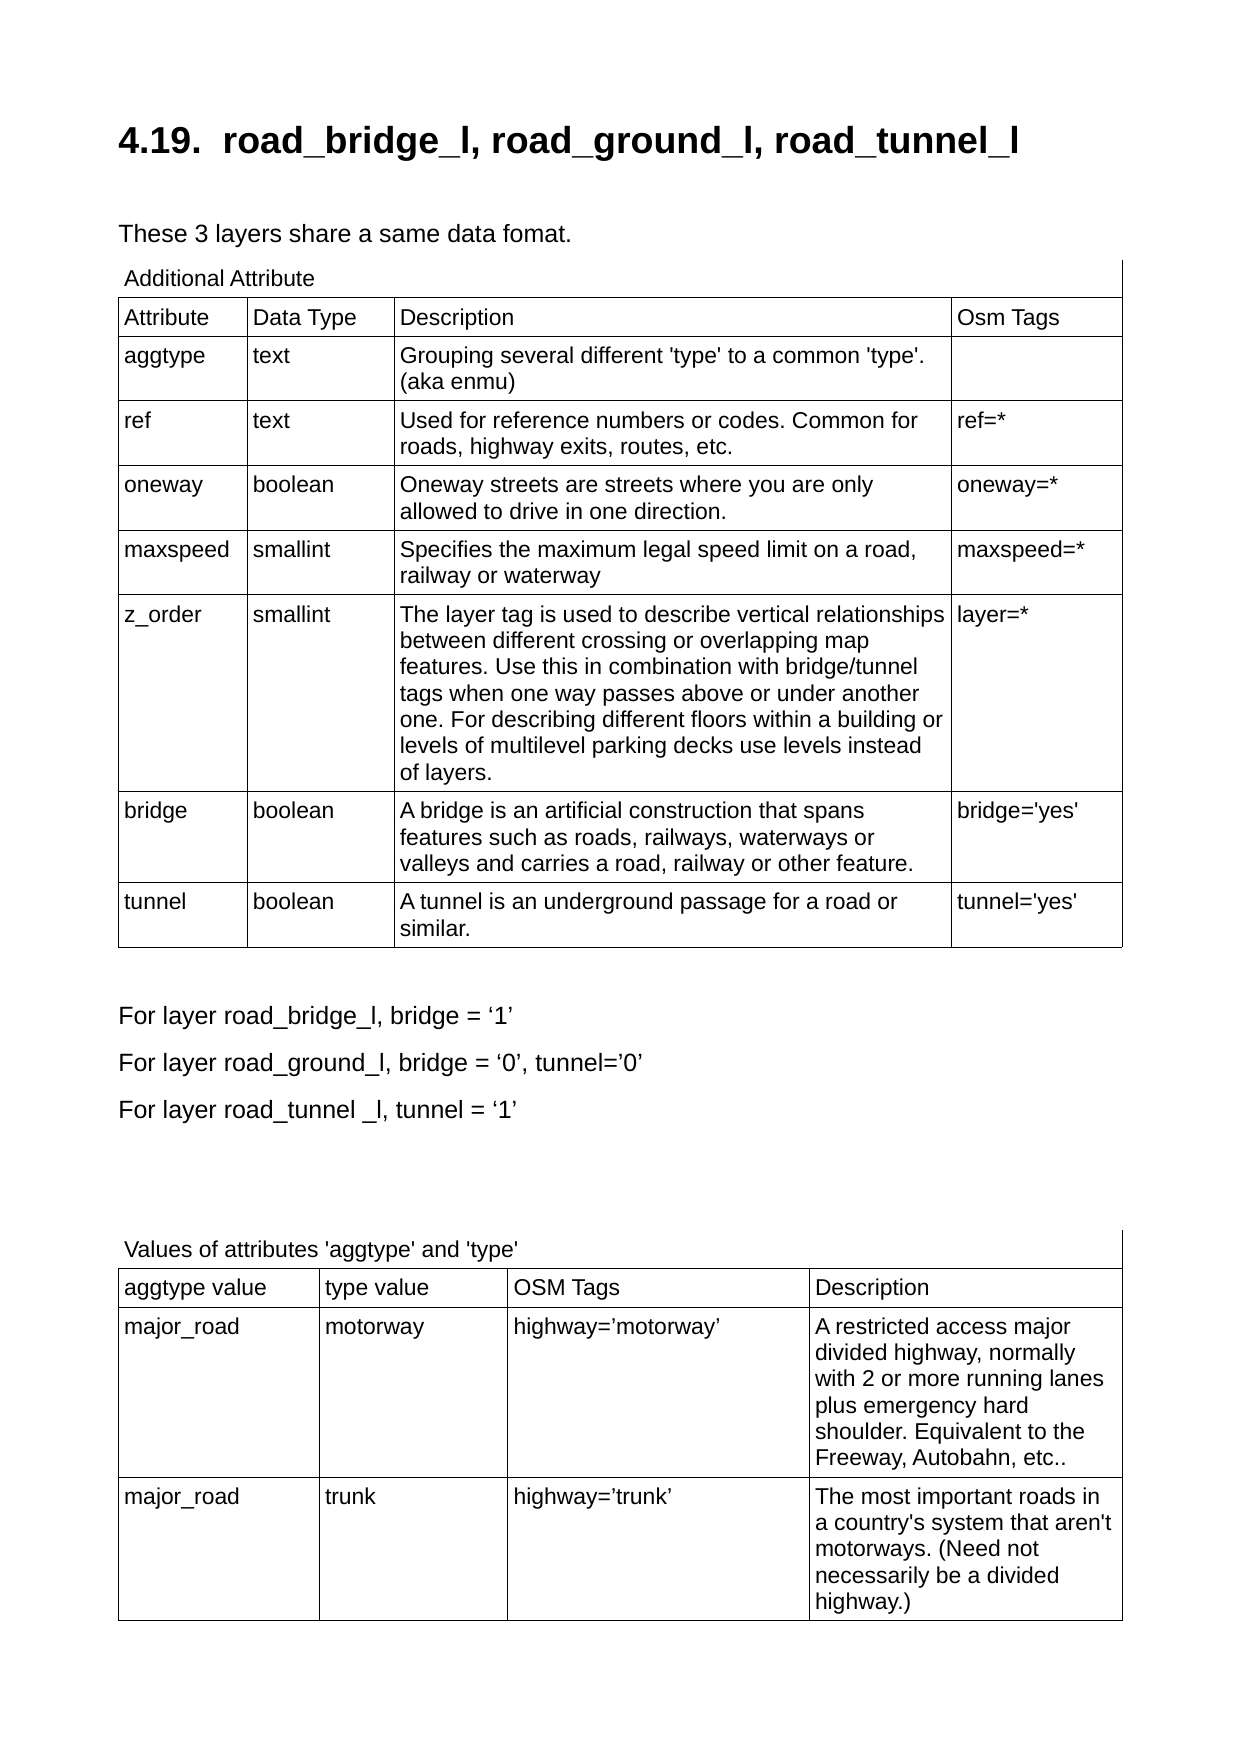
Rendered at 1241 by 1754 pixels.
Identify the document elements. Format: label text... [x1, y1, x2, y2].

table_cell Grouping several different 'type' to a common 'type'. (aka enmu) [395, 337, 951, 400]
table_cell [952, 337, 1122, 400]
text For layer road_bridge_l, bridge = ‘1’ [118, 994, 1122, 1030]
table_cell maxspeed=* [952, 531, 1122, 594]
table_cell smallint [248, 531, 394, 594]
table_cell boolean [248, 466, 394, 530]
table_cell tunnel='yes' [952, 883, 1122, 947]
table_cell aggtype value [119, 1269, 319, 1306]
table_cell smallint [248, 595, 394, 791]
table_cell Attribute [119, 298, 247, 336]
table_cell boolean [248, 883, 394, 947]
table_cell highway=’trunk’ [508, 1478, 809, 1620]
table_cell bridge='yes' [952, 792, 1122, 882]
text For layer road_ground_l, bridge = ‘0’, tunnel=’0’ [118, 1041, 1122, 1077]
table_cell major_road [119, 1478, 319, 1620]
table_cell text [248, 337, 394, 400]
table_cell text [248, 401, 394, 465]
table_cell layer=* [952, 595, 1122, 791]
table_cell motorway [320, 1308, 507, 1476]
table_cell The layer tag is used to describe vertical relationships between different crossing or overlapping map features. Use this in combination with bridge/tunnel tags when one way passes above or under another one. For describing different floors within a building or levels of multilevel parking decks use levels instead of layers. [395, 595, 951, 791]
table_cell A restricted access major divided highway, normally with 2 or more running lanes plus emergency hard shoulder. Equivalent to the Freeway, Autobahn, etc.. [810, 1308, 1122, 1476]
subtitle road_bridge_l, road_ground_l, road_tunnel_l [118, 118, 1122, 161]
table_cell OSM Tags [508, 1269, 809, 1306]
table_cell A tunnel is an underground passage for a road or similar. [395, 883, 951, 947]
text These 3 layers share a same data fomat. [118, 212, 1122, 248]
table_cell Description [395, 298, 951, 336]
table_header Values of attributes 'aggtype' and 'type' [118, 1230, 1122, 1268]
table_header Additional Attribute [118, 260, 1122, 297]
table_cell oneway=* [952, 466, 1122, 530]
table_cell A bridge is an artificial construction that spans features such as roads, railways, waterways or valleys and carries a road, railway or other feature. [395, 792, 951, 882]
table_cell Used for reference numbers or codes. Common for roads, highway exits, routes, etc. [395, 401, 951, 465]
table_cell maxspeed [119, 531, 247, 594]
table_cell highway=’motorway’ [508, 1308, 809, 1476]
table_cell major_road [119, 1308, 319, 1476]
table_cell Data Type [248, 298, 394, 336]
table_cell z_order [119, 595, 247, 791]
table_cell trunk [320, 1478, 507, 1620]
table_cell oneway [119, 466, 247, 530]
table_cell Osm Tags [952, 298, 1122, 336]
table_cell aggtype [119, 337, 247, 400]
table_cell type value [320, 1269, 507, 1306]
table_cell The most important roads in a country's system that aren't motorways. (Need not necessarily be a divided highway.) [810, 1478, 1122, 1620]
table_cell Specifies the maximum legal speed limit on a road, railway or waterway [395, 531, 951, 594]
text For layer road_tunnel _l, tunnel = ‘1’ [118, 1089, 1122, 1124]
table_cell boolean [248, 792, 394, 882]
table_cell Description [810, 1269, 1122, 1306]
table_cell tunnel [119, 883, 247, 947]
table_cell Oneway streets are streets where you are only allowed to drive in one direction. [395, 466, 951, 530]
table_cell bridge [119, 792, 247, 882]
table_cell ref [119, 401, 247, 465]
table_cell ref=* [952, 401, 1122, 465]
